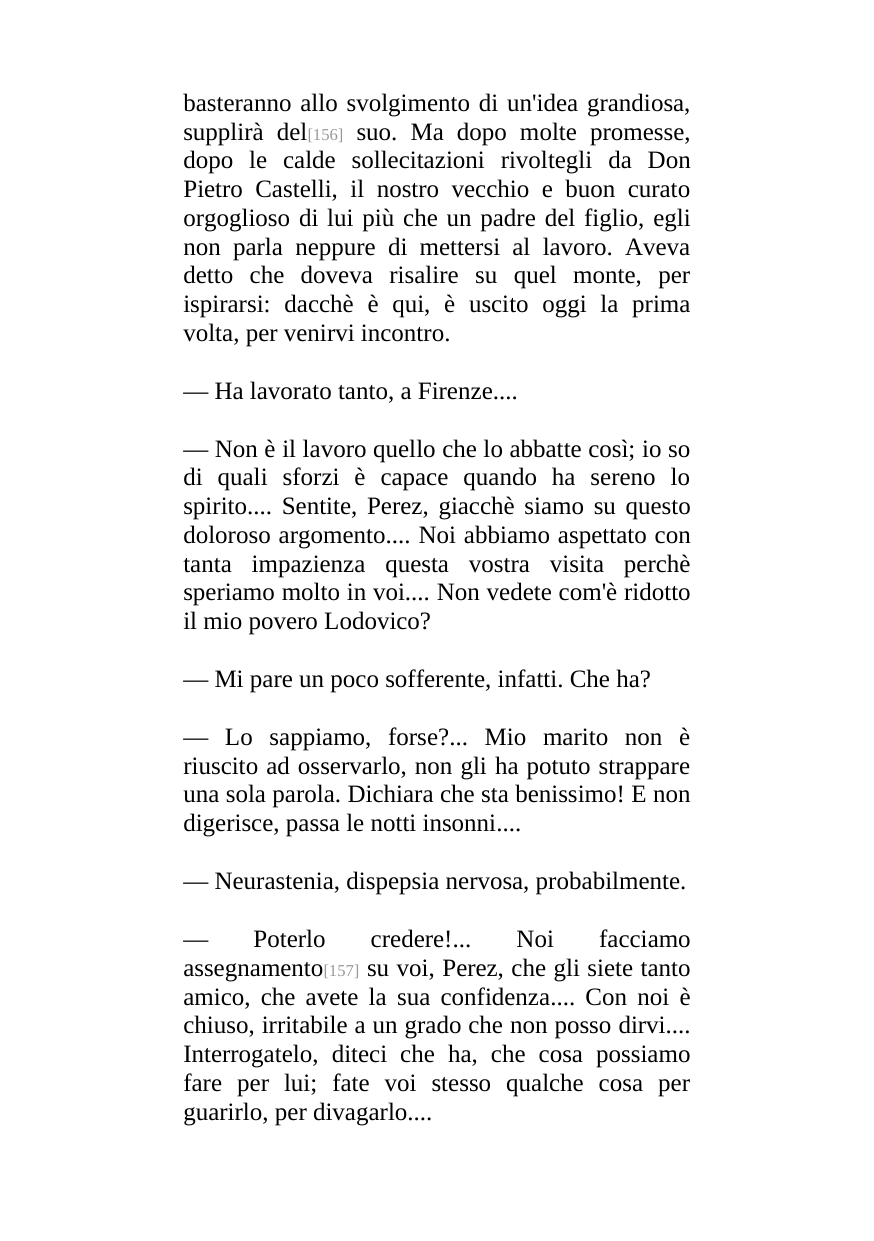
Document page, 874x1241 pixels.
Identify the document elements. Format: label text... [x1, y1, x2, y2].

text — Lo sappiamo, forse?... Mio marito non è riuscito ad osservarlo, non gli ha potuto strappare una sola parola. Dichiara che sta benissimo! E non digerisce, passa le notti insonni.... [183, 722, 691, 837]
text — Mi pare un poco sofferente, infatti. Che ha? [183, 664, 691, 693]
text — Poterlo credere!... Noi facciamo assegnamento[157] su voi, Perez, che gli siete tanto amico, che avete la sua confidenza.... Con noi è chiuso, irritabile a un grado che non posso dirvi.... Interrogatelo, diteci che ha, che cosa possiamo fare per lui; fate voi stesso qualche cosa per guarirlo, per divagarlo.... [183, 924, 691, 1125]
text — Neurastenia, dispepsia nervosa, probabilmente. [183, 866, 691, 895]
text — Ha lavorato tanto, a Firenze.... [183, 376, 691, 404]
text basteranno allo svolgimento di un'idea grandiosa, supplirà del[156] suo. Ma dopo molte promesse, dopo le calde sollecitazioni rivoltegli da Don Pietro Castelli, il nostro vecchio e buon curato orgoglioso di lui più che un padre del figlio, egli non parla neppure di mettersi al lavoro. Aveva detto che doveva risalire su quel monte, per ispirarsi: dacchè è qui, è uscito oggi la prima volta, per venirvi incontro. [183, 88, 691, 347]
text — Non è il lavoro quello che lo abbatte così; io so di quali sforzi è capace quando ha sereno lo spirito.... Sentite, Perez, giacchè siamo su questo doloroso argomento.... Noi abbiamo aspettato con tanta impazienza questa vostra visita perchè speriamo molto in voi.... Non vedete com'è ridotto il mio povero Lodovico? [183, 434, 691, 635]
